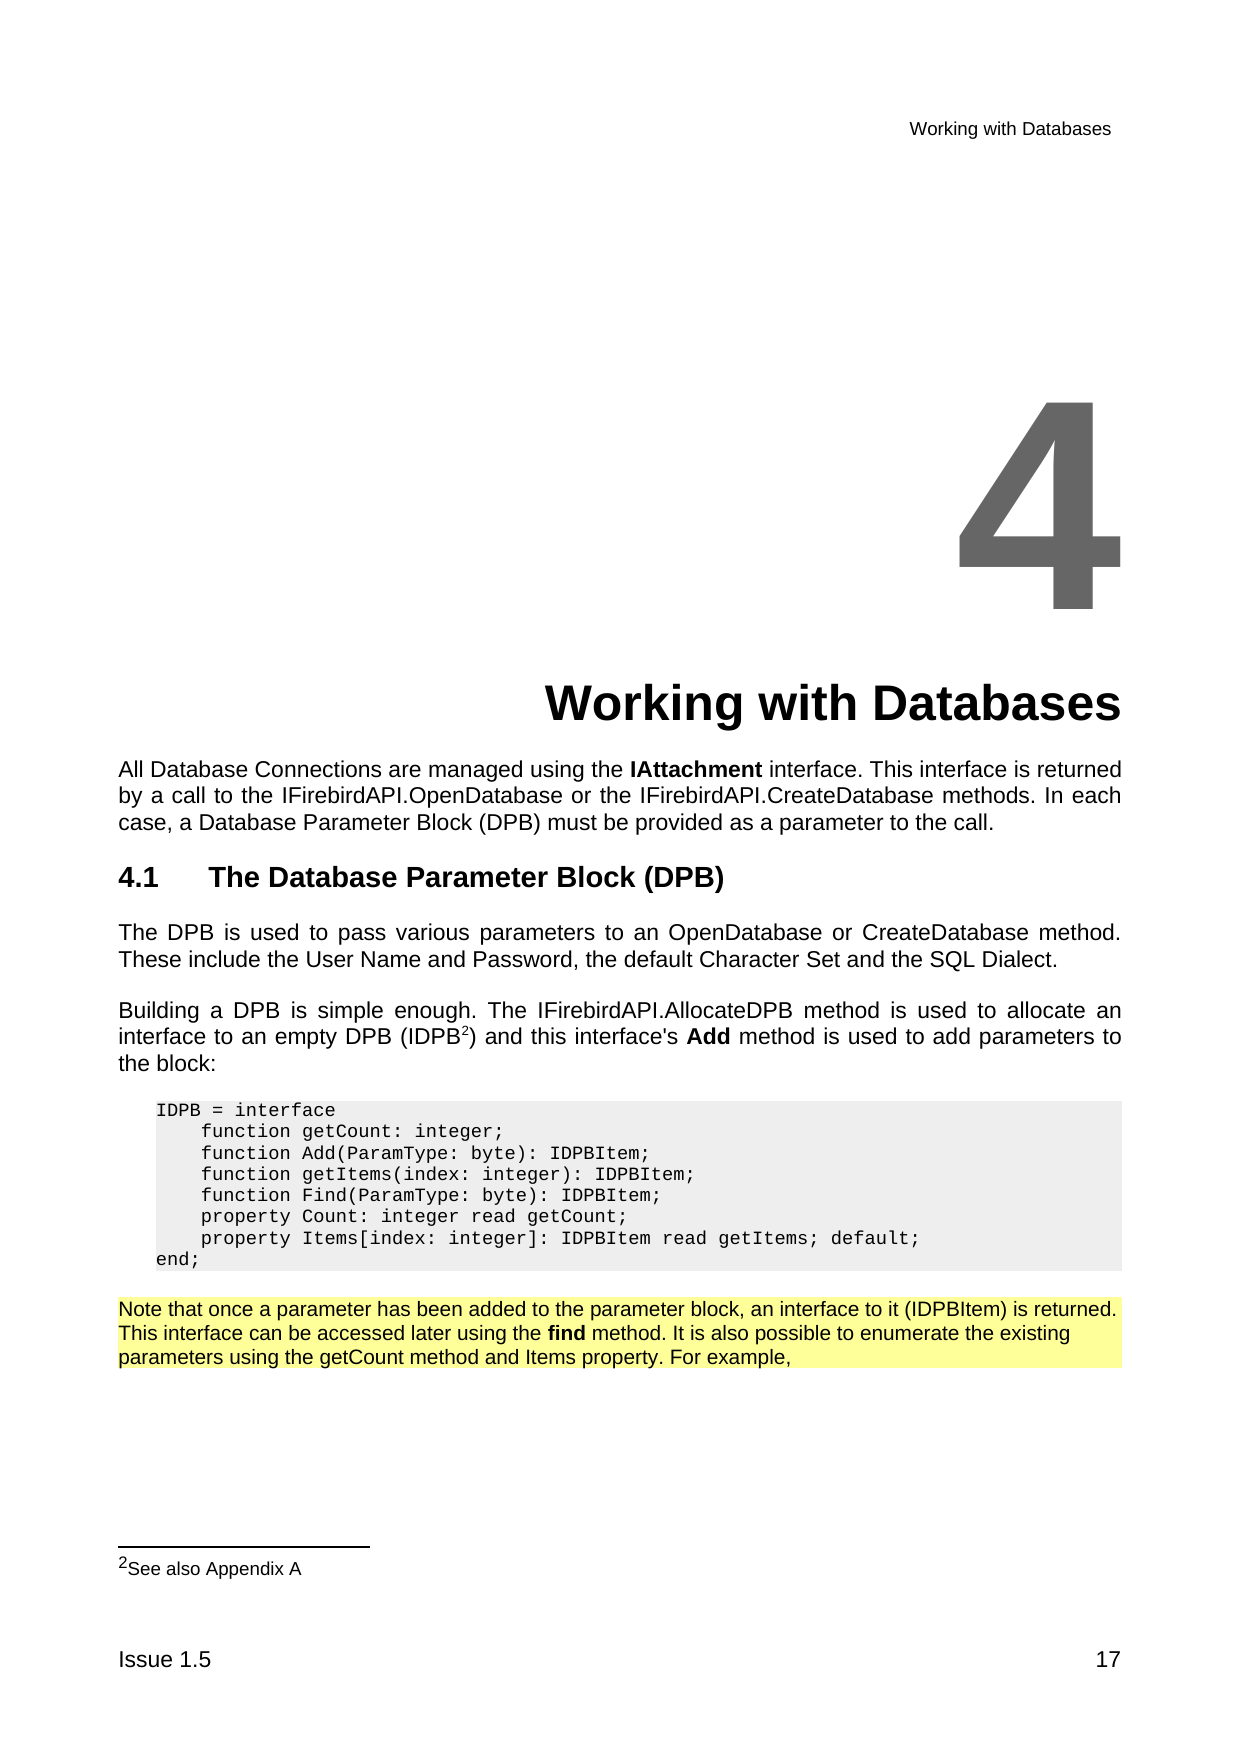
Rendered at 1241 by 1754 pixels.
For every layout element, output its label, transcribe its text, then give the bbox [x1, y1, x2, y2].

text function getCount: integer; [156, 1122, 1122, 1143]
subtitle Working with Databases [81, 328, 1122, 731]
text The DPB is used to pass various parameters to an OpenDatabase or CreateDatabase method. These include the User Name and Password, the default Character Set and the SQL Dialect. [118, 919, 1122, 972]
text All Database Connections are managed using the IAttachment interface. This interface is returned by a call to the IFirebirdAPI.OpenDatabase or the IFirebirdAPI.CreateDatabase methods. In each case, a Database Parameter Block (DPB) must be provided as a parameter to the call. [118, 756, 1122, 835]
text Note that once a parameter has been added to the parameter block, an interface to it (IDPBItem) is returned. This interface can be accessed later using the find method. It is also possible to enumerate the existing parameters using the getCount method and Items property. For example, [118, 1297, 1122, 1368]
subtitle The Database Parameter Block (DPB) [118, 860, 1122, 894]
text Building a DPB is simple enough. The IFirebirdAPI.AllocateDPB method is used to allocate an interface to an empty DPB (IDPB) and this interface's Add method is used to add parameters to the block: [118, 997, 1122, 1076]
text function Find(ParamType: byte): IDPBItem; [156, 1186, 1122, 1207]
text function Add(ParamType: byte): IDPBItem; [156, 1143, 1122, 1165]
text end; [156, 1250, 1122, 1271]
text function getItems(index: integer): IDPBItem; [156, 1165, 1122, 1186]
text property Items[index: integer]: IDPBItem read getItems; default; [156, 1228, 1122, 1250]
text property Count: integer read getCount; [156, 1207, 1122, 1228]
text See also Appendix A. [118, 1553, 1122, 1579]
text IDPB = interface [156, 1101, 1122, 1122]
